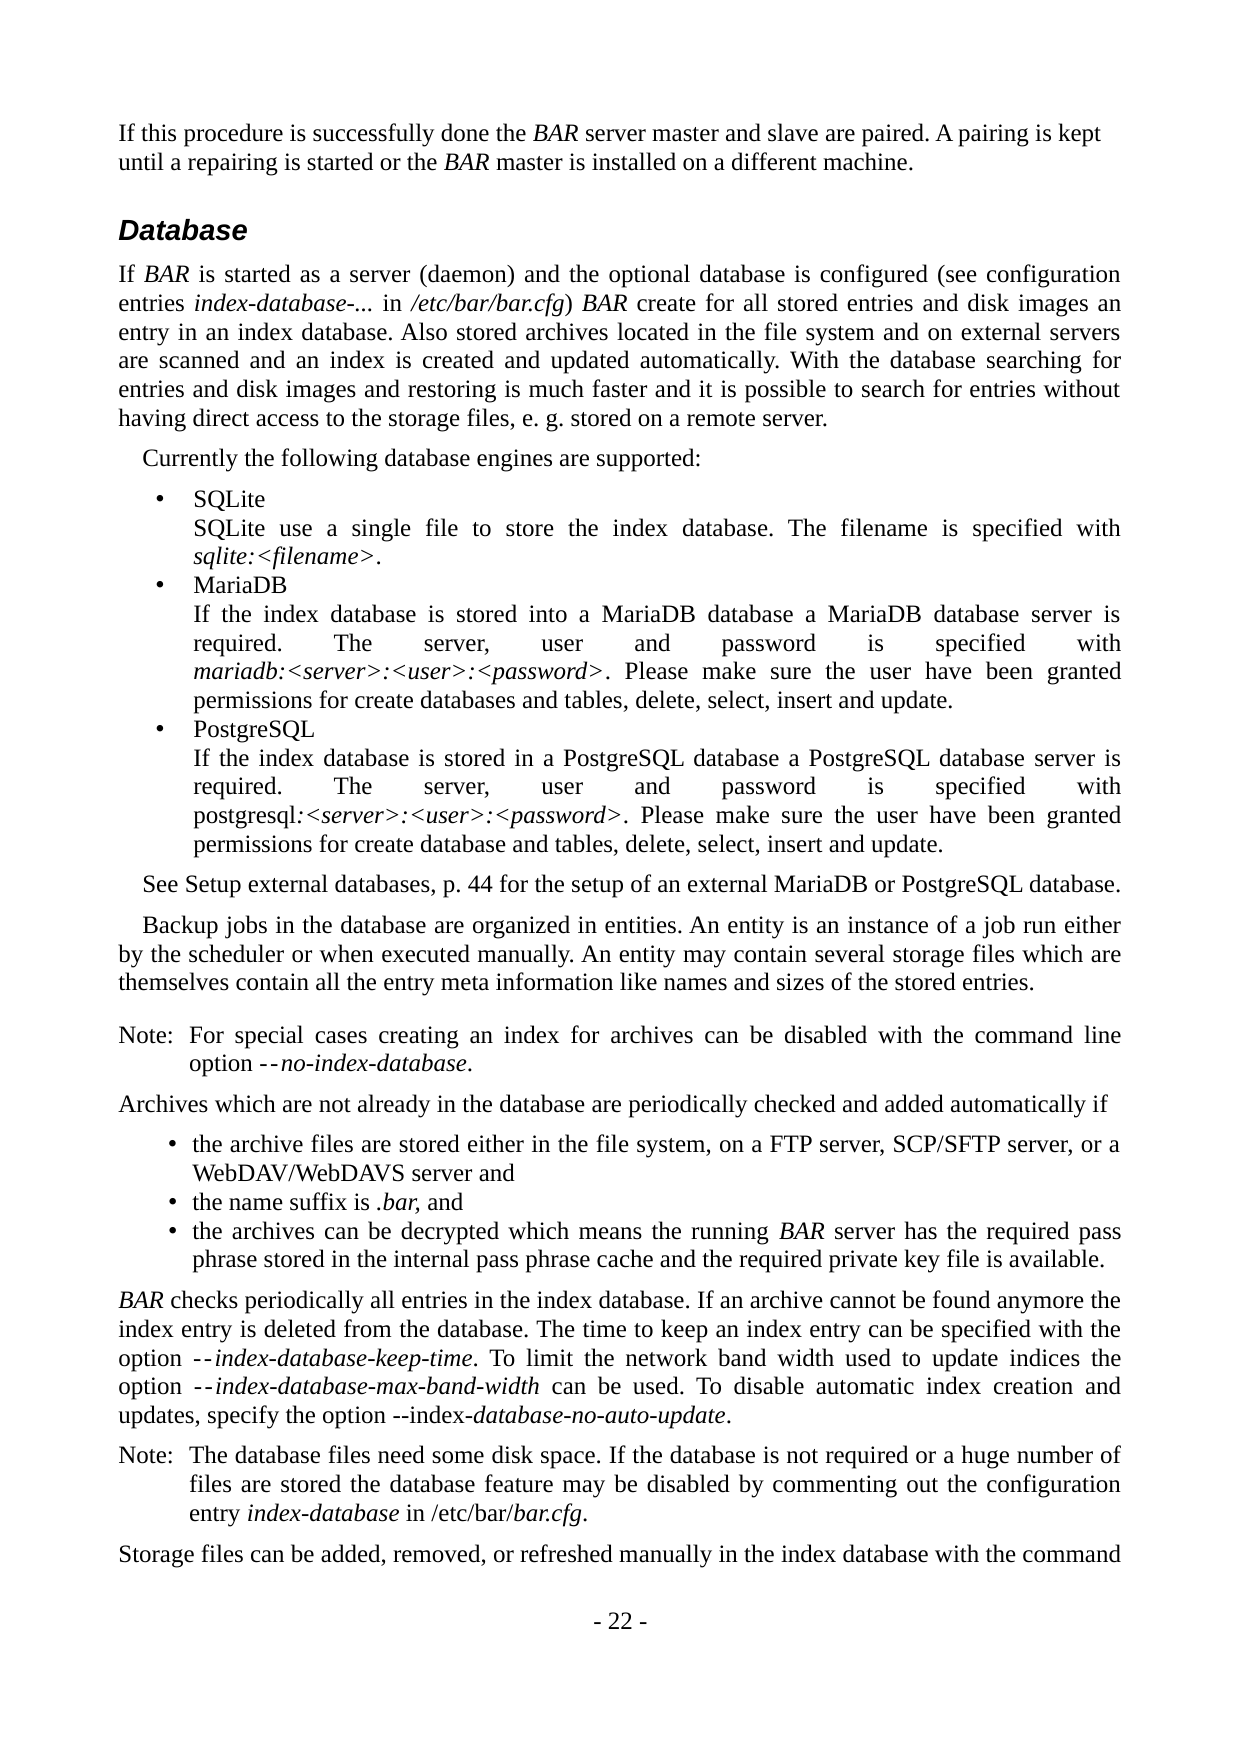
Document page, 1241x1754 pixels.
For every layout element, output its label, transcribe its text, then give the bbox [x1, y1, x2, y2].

list MariaDB If the index database is stored into a MariaDB database a MariaDB database server is required. The server, user and password is specified with mariadb:<server>:<user>:<password>. Please make sure the user have been granted permissions for create databases and tables, delete, select, insert and update. [156, 570, 1122, 714]
list the name suffix is .bar, and [168, 1187, 1122, 1216]
text If BAR is started as a server (daemon) and the optional database is configured (see configuration entries index-database-... in /etc/bar/bar.cfg) BAR create for all stored entries and disk images an entry in an index database. Also stored archives located in the file system and on external servers are scanned and an index is created and updated automatically. With the database searching for entries and disk images and restoring is much faster and it is possible to search for entries without having direct access to the storage files, e. g. stored on a remote server. [118, 259, 1122, 432]
list SQLite SQLite use a single file to store the index database. The filename is specified with sqlite:<filename>. [156, 484, 1122, 570]
text Storage files can be added, removed, or refreshed manually in the index database with the command [118, 1539, 1122, 1567]
text See Setup external databases, p. 44 for the setup of an external MariaDB or PostgreSQL database. [118, 869, 1122, 898]
text Archives which are not already in the database are periodically checked and added automatically if [118, 1089, 1122, 1118]
list the archive files are stored either in the file system, on a FTP server, SCP/SFTP server, or a WebDAV/WebDAVS server and [168, 1129, 1122, 1187]
text Note: The database files need some disk space. If the database is not required or a huge number of files are stored the database feature may be disabled by commenting out the configuration entry index-database in /etc/bar/bar.cfg. [118, 1441, 1122, 1527]
text If this procedure is successfully done the BAR server master and slave are paired. A pairing is kept until a repairing is started or the BAR master is installed on a different machine. [118, 118, 1122, 176]
text Note: For special cases creating an index for archives can be disabled with the command line option ‑‑no-index-database. [118, 1020, 1122, 1077]
list the archives can be decrypted which means the running BAR server has the required pass phrase stored in the internal pass phrase cache and the required private key file is available. [168, 1216, 1122, 1273]
text Currently the following database engines are supported: [118, 443, 1122, 472]
list PostgreSQL If the index database is stored in a PostgreSQL database a PostgreSQL database server is required. The server, user and password is specified with postgresql:<server>:<user>:<password>. Please make sure the user have been granted permissions for create database and tables, delete, select, insert and update. [156, 714, 1122, 858]
text BAR checks periodically all entries in the index database. If an archive cannot be found anymore the index entry is deleted from the database. The time to keep an index entry can be specified with the option ‑‑index-database-keep-time. To limit the network band width used to update indices the option ‑‑index-database-max-band-width can be used. To disable automatic index creation and updates, specify the option ‑‑index-database-no-auto-update. [118, 1285, 1122, 1429]
subtitle Database [118, 213, 1122, 247]
text Backup jobs in the database are organized in entities. An entity is an instance of a job run either by the scheduler or when executed manually. An entity may contain several storage files which are themselves contain all the entry meta information like names and sizes of the stored entries. [118, 910, 1122, 996]
